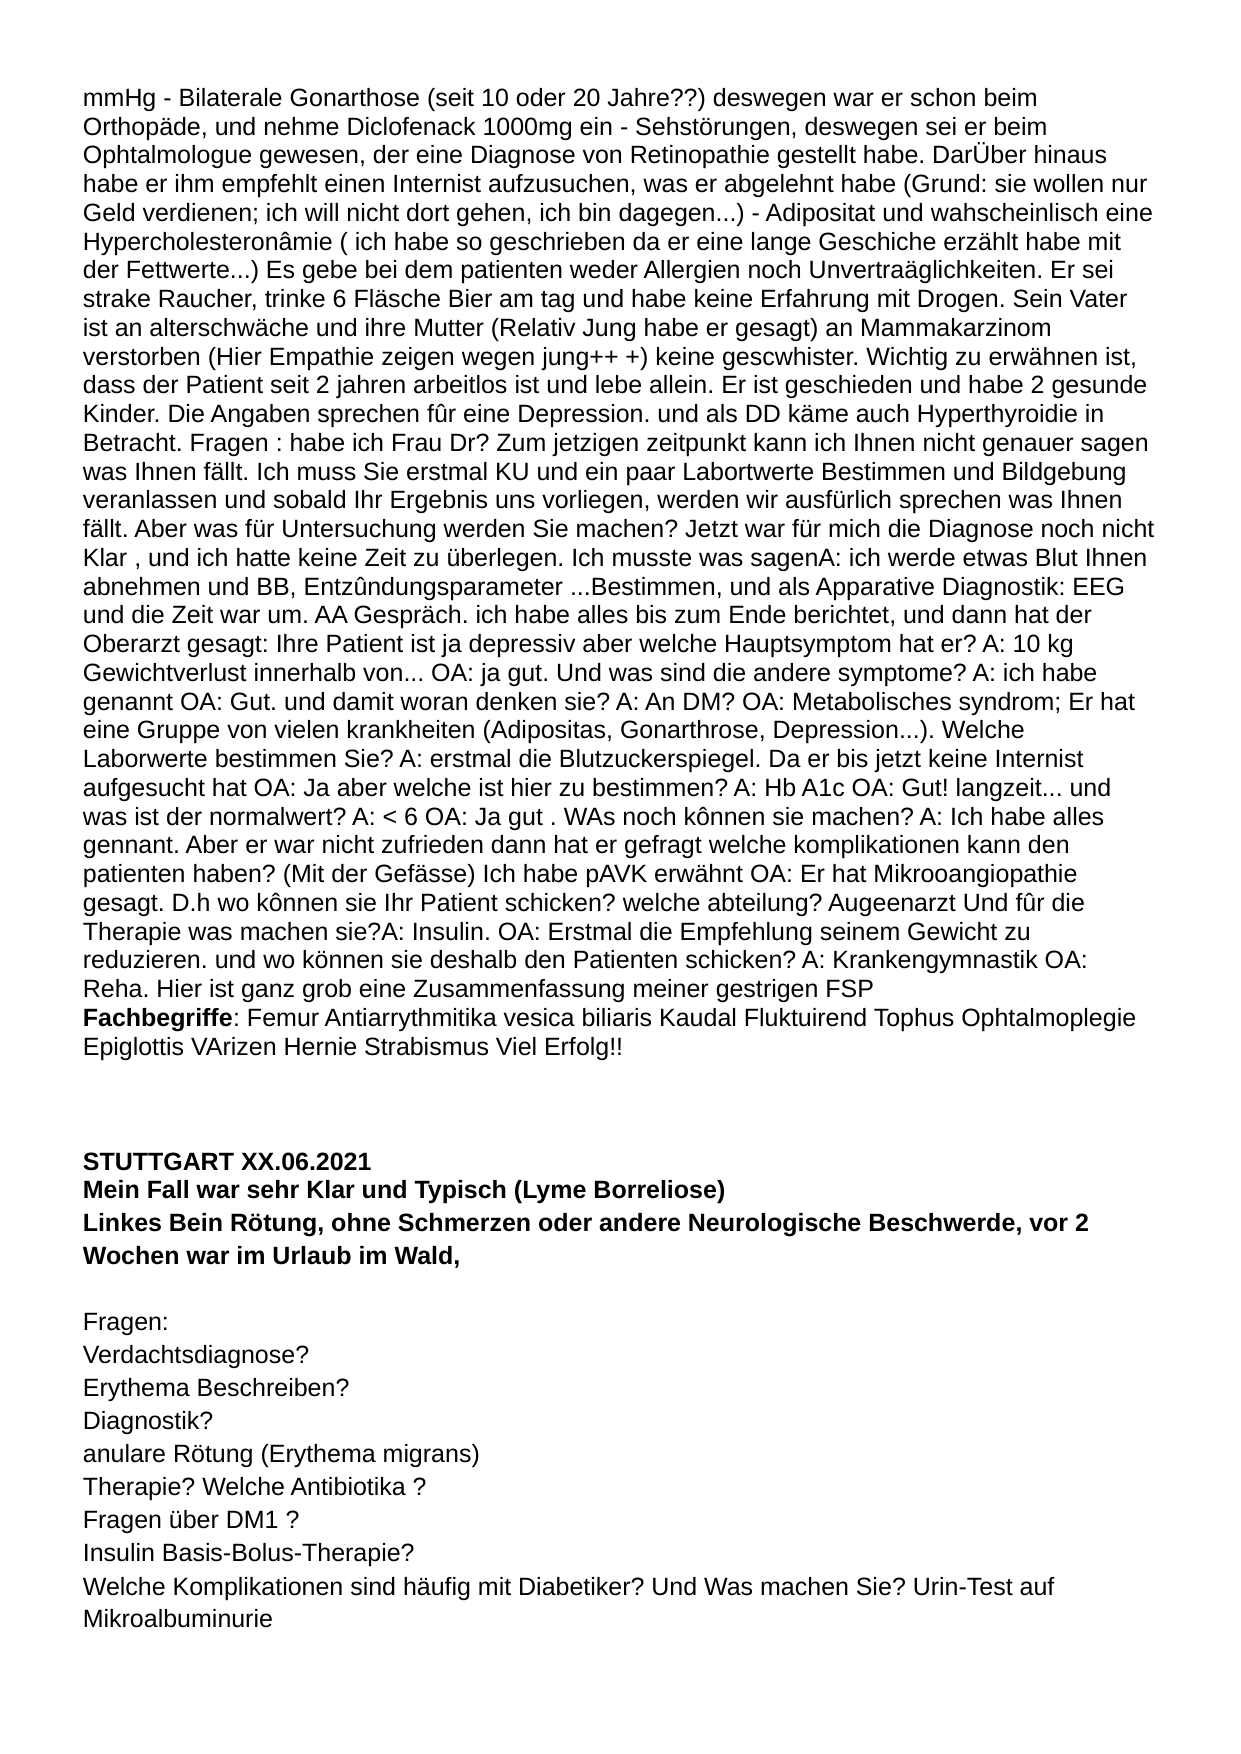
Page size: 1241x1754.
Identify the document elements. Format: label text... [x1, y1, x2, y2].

text Fragen über DM1 ? [83, 1505, 1157, 1534]
text Fragen: [83, 1307, 1157, 1336]
text mmHg - Bilaterale Gonarthose (seit 10 oder 20 Jahre??) deswegen war er schon beim Orthopäde, und nehme Diclofenack 1000mg ein - Sehstörungen, deswegen sei er beim Ophtalmologue gewesen, der eine Diagnose von Retinopathie gestellt habe. DarÜber hinaus habe er ihm empfehlt einen Internist aufzusuchen, was er abgelehnt habe (Grund: sie wollen nur Geld verdienen; ich will nicht dort gehen, ich bin dagegen...) - Adipositat und wahscheinlisch eine Hypercholesteronâmie ( ich habe so geschrieben da er eine lange Geschiche erzählt habe mit der Fettwerte...) Es gebe bei dem patienten weder Allergien noch Unvertraäglichkeiten. Er sei strake Raucher, trinke 6 Fläsche Bier am tag und habe keine Erfahrung mit Drogen. Sein Vater ist an alterschwäche und ihre Mutter (Relativ Jung habe er gesagt) an Mammakarzinom verstorben (Hier Empathie zeigen wegen jung++ +) keine gescwhister. Wichtig zu erwähnen ist, dass der Patient seit 2 jahren arbeitlos ist und lebe allein. Er ist geschieden und habe 2 gesunde Kinder. Die Angaben sprechen fûr eine Depression. und als DD käme auch Hyperthyroidie in Betracht. Fragen : habe ich Frau Dr? Zum jetzigen zeitpunkt kann ich Ihnen nicht genauer sagen was Ihnen fällt. Ich muss Sie erstmal KU und ein paar Labortwerte Bestimmen und Bildgebung veranlassen und sobald Ihr Ergebnis uns vorliegen, werden wir ausfürlich sprechen was Ihnen fällt. Aber was für Untersuchung werden Sie machen? Jetzt war für mich die Diagnose noch nicht Klar , und ich hatte keine Zeit zu überlegen. Ich musste was sagenA: ich werde etwas Blut Ihnen abnehmen und BB, Entzûndungsparameter ...Bestimmen, und als Apparative Diagnostik: EEG und die Zeit war um. AA Gespräch. ich habe alles bis zum Ende berichtet, und dann hat der Oberarzt gesagt: Ihre Patient ist ja depressiv aber welche Hauptsymptom hat er? A: 10 kg Gewichtverlust innerhalb von... OA: ja gut. Und was sind die andere symptome? A: ich habe genannt OA: Gut. und damit woran denken sie? A: An DM? OA: Metabolisches syndrom; Er hat eine Gruppe von vielen krankheiten (Adipositas, Gonarthrose, Depression...). Welche Laborwerte bestimmen Sie? A: erstmal die Blutzuckerspiegel. Da er bis jetzt keine Internist aufgesucht hat OA: Ja aber welche ist hier zu bestimmen? A: Hb A1c OA: Gut! langzeit... und was ist der normalwert? A: < 6 OA: Ja gut . WAs noch kônnen sie machen? A: Ich habe alles gennant. Aber er war nicht zufrieden dann hat er gefragt welche komplikationen kann den patienten haben? (Mit der Gefässe) Ich habe pAVK erwähnt OA: Er hat Mikrooangiopathie gesagt. D.h wo kônnen sie Ihr Patient schicken? welche abteilung? Augeenarzt Und fûr die Therapie was machen sie?A: Insulin. OA: Erstmal die Empfehlung seinem Gewicht zu reduzieren. und wo können sie deshalb den Patienten schicken? A: Krankengymnastik OA: Reha. Hier ist ganz grob eine Zusammenfassung meiner gestrigen FSP [83, 83, 1157, 1003]
text Diagnostik? [83, 1406, 1157, 1435]
text Therapie? Welche Antibiotika ? [83, 1472, 1157, 1501]
text Insulin Basis-Bolus-Therapie? [83, 1538, 1157, 1567]
text STUTTGART XX.06.2021 [83, 1146, 1157, 1175]
text Mein Fall war sehr Klar und Typisch (Lyme Borreliose) [83, 1175, 1157, 1204]
text Verdachtsdiagnose? [83, 1340, 1157, 1369]
text Welche Komplikationen sind häufig mit Diabetiker? Und Was machen Sie? Urin-Test auf Mikroalbuminurie [83, 1571, 1157, 1633]
text Fachbegriffe: Femur Antiarrythmitika vesica biliaris Kaudal Fluktuirend Tophus Ophtalmoplegie Epiglottis VArizen Hernie Strabismus Viel Erfolg!! [83, 1003, 1157, 1060]
text anulare Rötung (Erythema migrans) [83, 1439, 1157, 1468]
text Erythema Beschreiben? [83, 1373, 1157, 1402]
text Linkes Bein Rötung, ohne Schmerzen oder andere Neurologische Beschwerde, vor 2 Wochen war im Urlaub im Wald, [83, 1208, 1157, 1270]
